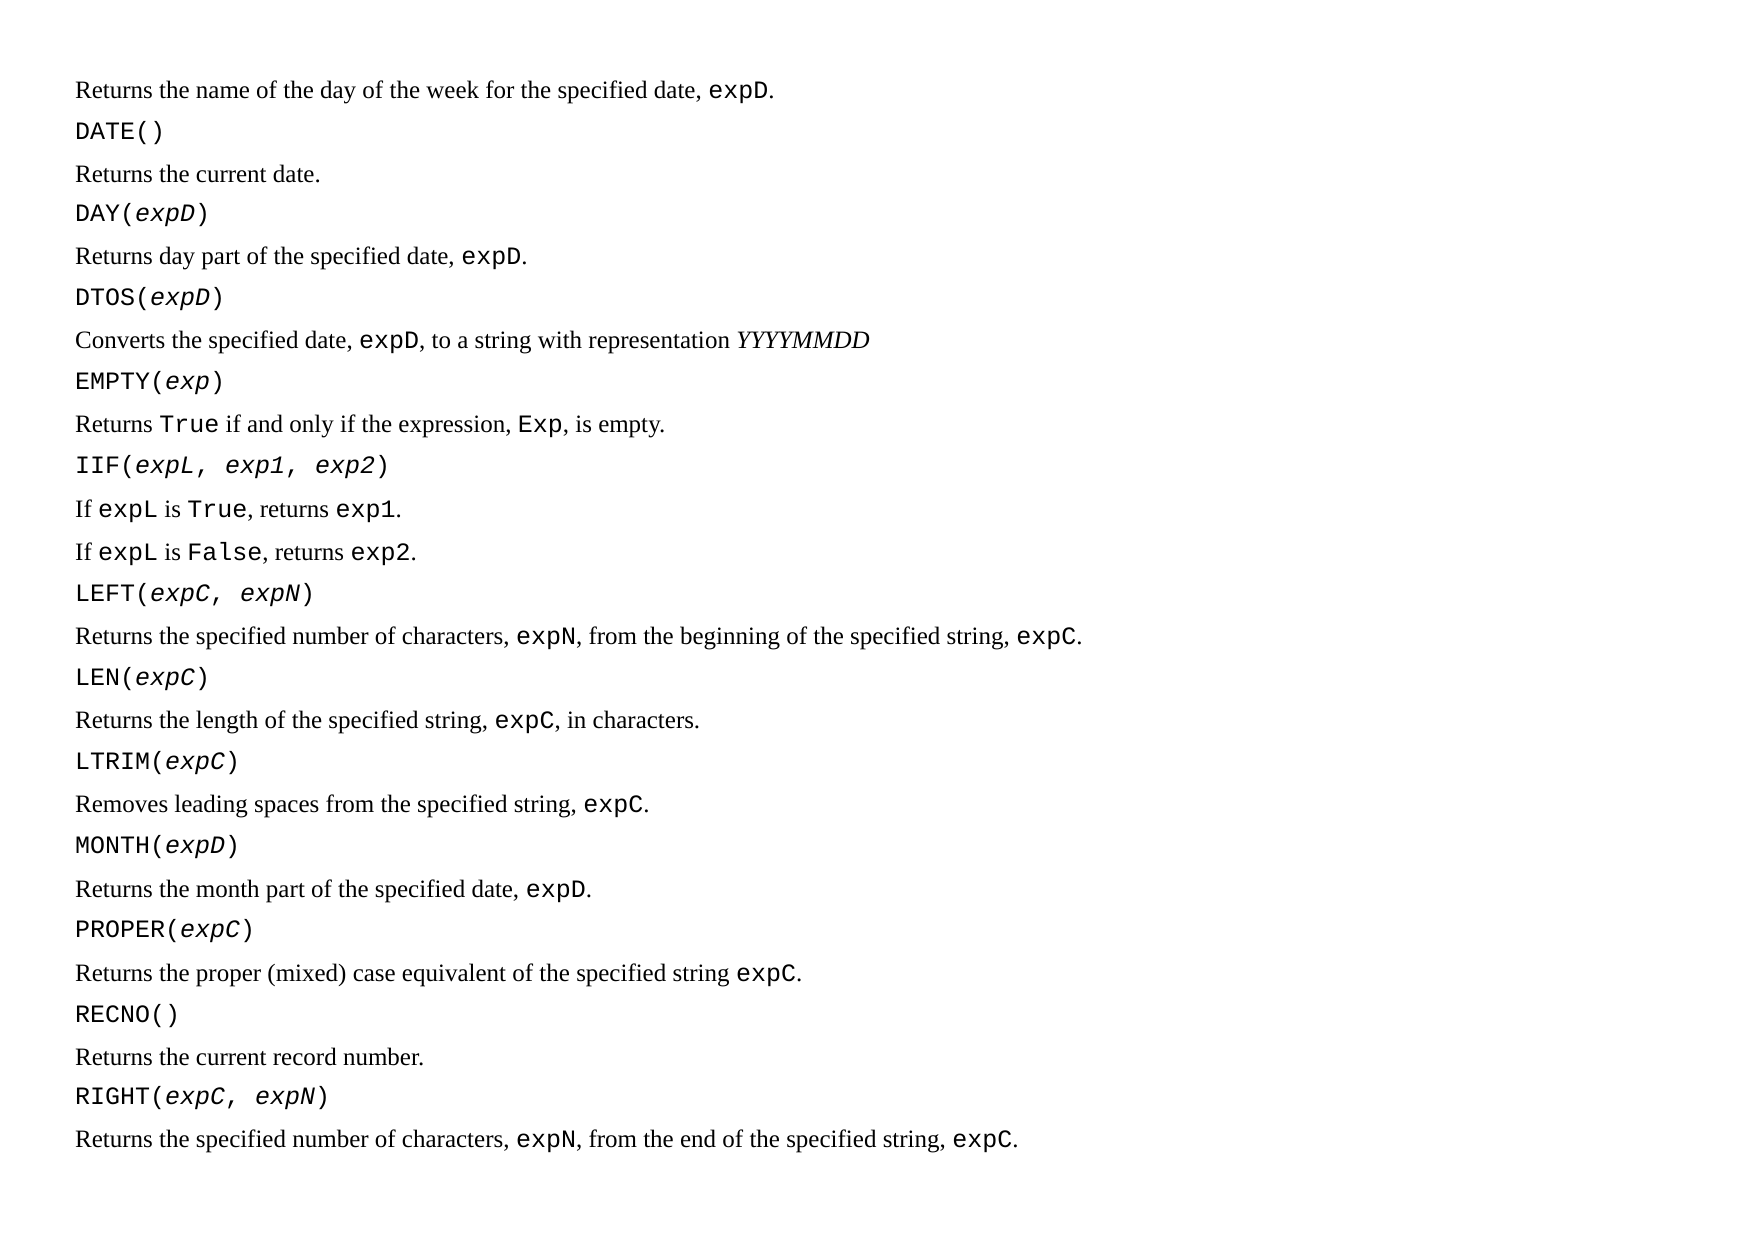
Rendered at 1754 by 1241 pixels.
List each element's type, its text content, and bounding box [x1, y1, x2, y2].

text DTOS(expD) [75, 284, 1679, 313]
text Returns True if and only if the expression, Exp, is empty. [75, 409, 1679, 440]
text If expL is True, returns exp1. [75, 494, 1679, 524]
text LTRIM(expC) [75, 749, 1679, 777]
text Returns the current date. [75, 159, 1679, 188]
text Returns the length of the specified string, expC, in characters. [75, 705, 1679, 736]
text PROPER(expC) [75, 917, 1679, 945]
text IIF(expL, exp1, exp2) [75, 453, 1679, 481]
text DATE() [75, 118, 1679, 147]
text RECNO() [75, 1001, 1679, 1029]
text LEN(expC) [75, 664, 1679, 693]
text Returns the specified number of characters, expN, from the beginning of the specified string, expC. [75, 621, 1679, 652]
text LEFT(expC, expN) [75, 580, 1679, 609]
text Returns the current record number. [75, 1042, 1679, 1071]
text RIGHT(expC, expN) [75, 1083, 1679, 1112]
text EMPTY(exp) [75, 369, 1679, 397]
text Removes leading spaces from the specified string, expC. [75, 789, 1679, 820]
text Returns the proper (mixed) case equivalent of the specified string expC. [75, 958, 1679, 989]
text Converts the specified date, expD, to a string with representation YYYYMMDD [75, 325, 1679, 356]
text Returns the specified number of characters, expN, from the end of the specified string, expC. [75, 1124, 1679, 1155]
text DAY(expD) [75, 200, 1679, 229]
text If expL is False, returns exp2. [75, 537, 1679, 568]
text Returns the month part of the specified date, expD. [75, 874, 1679, 904]
text Returns the name of the day of the week for the specified date, expD. [75, 75, 1679, 106]
text Returns day part of the specified date, expD. [75, 241, 1679, 272]
text MONTH(expD) [75, 833, 1679, 861]
